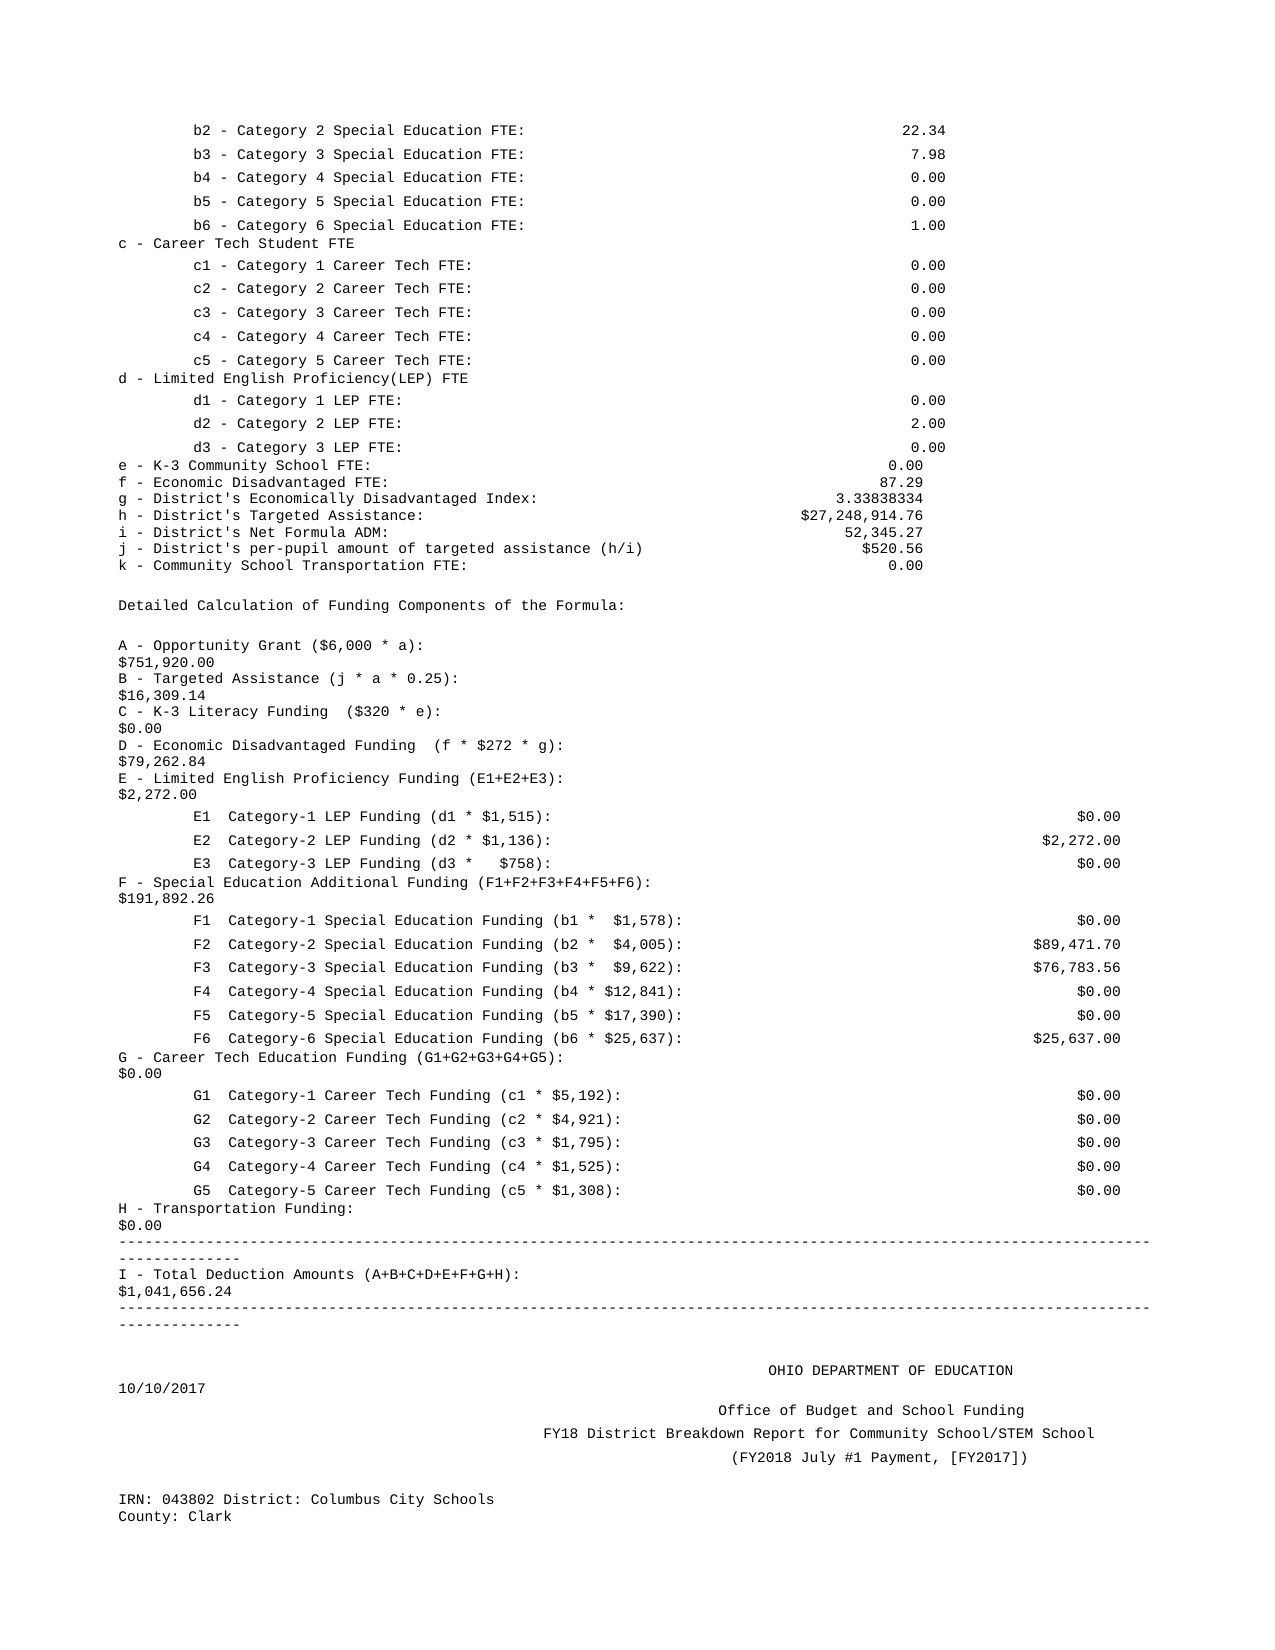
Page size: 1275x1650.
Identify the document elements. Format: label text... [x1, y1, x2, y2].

text F5 Category-5 Special Education Funding (b5 * $17,390): $0.00 [118, 1003, 1157, 1026]
text c5 - Category 5 Career Tech FTE: 0.00 [118, 347, 1157, 371]
text e - K-3 Community School FTE: 0.00 [118, 459, 1157, 475]
text IRN: 043802 District: Columbus City Schools County: Clark [118, 1492, 1157, 1525]
text d1 - Category 1 LEP FTE: 0.00 [118, 388, 1157, 411]
text c - Career Tech Student FTE [118, 236, 1157, 253]
text b6 - Category 6 Special Education FTE: 1.00 [118, 213, 1157, 236]
text D - Economic Disadvantaged Funding (f * $272 * g): $79,262.84 [118, 738, 1157, 771]
text Office of Budget and School Funding [118, 1398, 1157, 1421]
text c4 - Category 4 Career Tech FTE: 0.00 [118, 324, 1157, 347]
text ------------------------------------------------------------------------------------------------------------------------------------ [118, 1234, 1157, 1268]
text d - Limited English Proficiency(LEP) FTE [118, 371, 1157, 388]
text E1 Category-1 LEP Funding (d1 * $1,515): $0.00 [118, 804, 1157, 828]
text h - District's Targeted Assistance: $27,248,914.76 [118, 508, 1157, 525]
text b2 - Category 2 Special Education FTE: 22.34 [118, 118, 1157, 142]
text F3 Category-3 Special Education Funding (b3 * $9,622): $76,783.56 [118, 955, 1157, 979]
text b4 - Category 4 Special Education FTE: 0.00 [118, 165, 1157, 189]
text c3 - Category 3 Career Tech FTE: 0.00 [118, 300, 1157, 324]
text F1 Category-1 Special Education Funding (b1 * $1,578): $0.00 [118, 908, 1157, 932]
text F6 Category-6 Special Education Funding (b6 * $25,637): $25,637.00 [118, 1026, 1157, 1050]
text g - District's Economically Disadvantaged Index: 3.33838334 [118, 492, 1157, 508]
text A - Opportunity Grant ($6,000 * a): $751,920.00 [118, 638, 1157, 672]
text C - K-3 Literacy Funding ($320 * e): $0.00 [118, 705, 1157, 738]
text E - Limited English Proficiency Funding (E1+E2+E3): $2,272.00 [118, 771, 1157, 804]
text d3 - Category 3 LEP FTE: 0.00 [118, 435, 1157, 459]
text Detailed Calculation of Funding Components of the Formula: [118, 598, 1157, 615]
text F2 Category-2 Special Education Funding (b2 * $4,005): $89,471.70 [118, 932, 1157, 955]
text i - District's Net Formula ADM: 52,345.27 [118, 525, 1157, 541]
text b3 - Category 3 Special Education FTE: 7.98 [118, 142, 1157, 165]
text ------------------------------------------------------------------------------------------------------------------------------------ [118, 1301, 1157, 1334]
text f - Economic Disadvantaged FTE: 87.29 [118, 475, 1157, 492]
text k - Community School Transportation FTE: 0.00 [118, 558, 1157, 574]
text G3 Category-3 Career Tech Funding (c3 * $1,795): $0.00 [118, 1130, 1157, 1154]
text b5 - Category 5 Special Education FTE: 0.00 [118, 189, 1157, 213]
text I - Total Deduction Amounts (A+B+C+D+E+F+G+H): $1,041,656.24 [118, 1268, 1157, 1301]
text j - District's per-pupil amount of targeted assistance (h/i) $520.56 [118, 541, 1157, 558]
text G2 Category-2 Career Tech Funding (c2 * $4,921): $0.00 [118, 1107, 1157, 1130]
text c1 - Category 1 Career Tech FTE: 0.00 [118, 253, 1157, 277]
text G - Career Tech Education Funding (G1+G2+G3+G4+G5): $0.00 [118, 1050, 1157, 1083]
text OHIO DEPARTMENT OF EDUCATION 10/10/2017 [118, 1357, 1157, 1398]
text G1 Category-1 Career Tech Funding (c1 * $5,192): $0.00 [118, 1083, 1157, 1107]
text F - Special Education Additional Funding (F1+F2+F3+F4+F5+F6): $191,892.26 [118, 875, 1157, 908]
text G4 Category-4 Career Tech Funding (c4 * $1,525): $0.00 [118, 1154, 1157, 1178]
text FY18 District Breakdown Report for Community School/STEM School [118, 1421, 1157, 1445]
text B - Targeted Assistance (j * a * 0.25): $16,309.14 [118, 672, 1157, 705]
text d2 - Category 2 LEP FTE: 2.00 [118, 411, 1157, 435]
text E3 Category-3 LEP Funding (d3 * $758): $0.00 [118, 851, 1157, 875]
text F4 Category-4 Special Education Funding (b4 * $12,841): $0.00 [118, 979, 1157, 1003]
text (FY2018 July #1 Payment, [FY2017]) [118, 1445, 1157, 1469]
text E2 Category-2 LEP Funding (d2 * $1,136): $2,272.00 [118, 828, 1157, 851]
text c2 - Category 2 Career Tech FTE: 0.00 [118, 277, 1157, 300]
text H - Transportation Funding: $0.00 [118, 1201, 1157, 1234]
text G5 Category-5 Career Tech Funding (c5 * $1,308): $0.00 [118, 1178, 1157, 1201]
